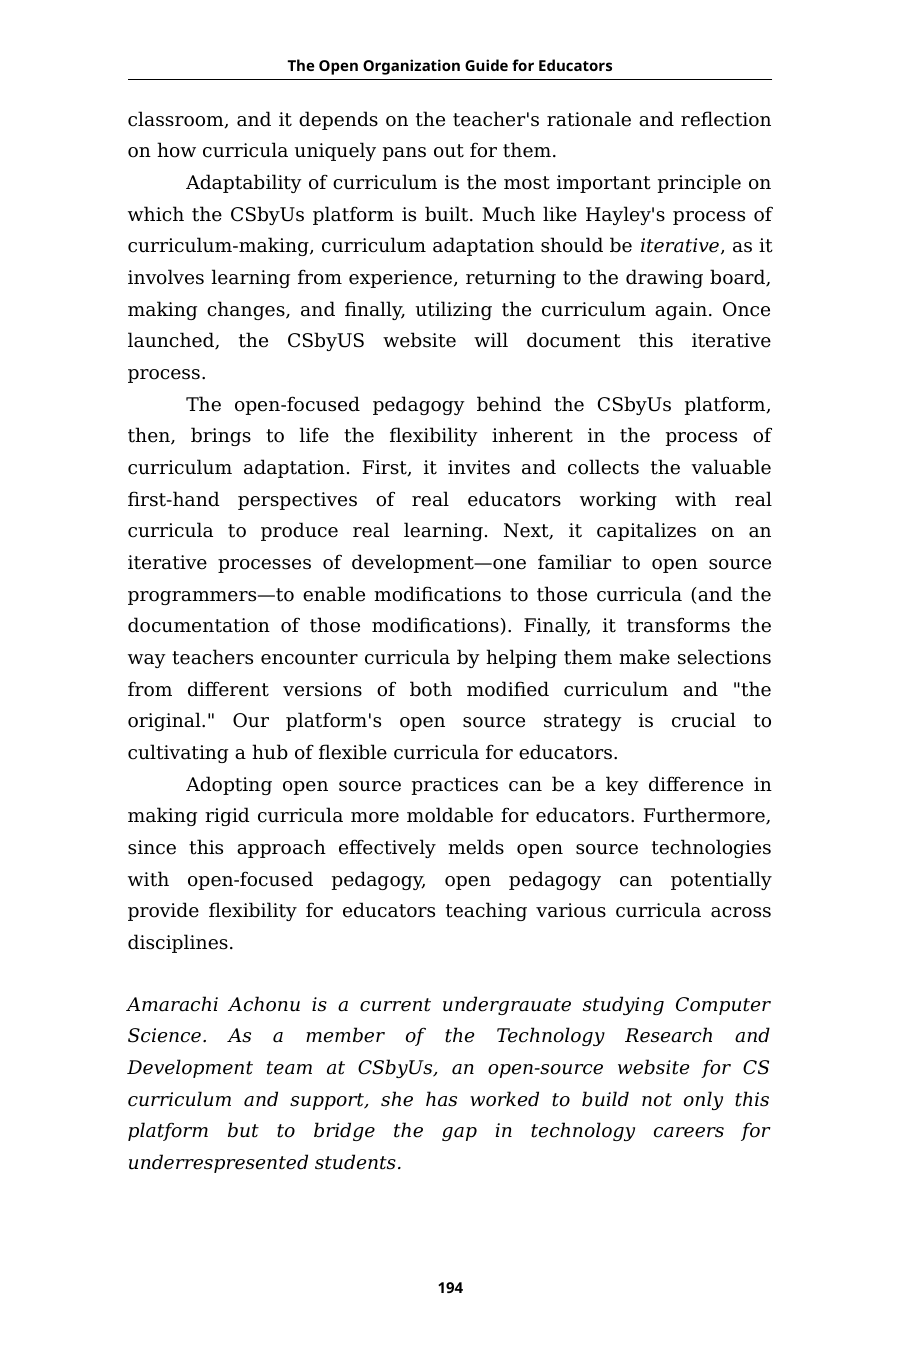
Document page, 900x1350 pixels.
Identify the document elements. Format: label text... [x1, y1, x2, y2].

text classroom, and it depends on the teacher's rationale and reflection on how curricula uniquely pans out for them. [127, 109, 772, 162]
text Adopting open source practices can be a key difference in making rigid curricula more moldable for educators. Furthermore, since this approach effectively melds open source technologies with open-focused pedagogy, open pedagogy can potentially provide flexibility for educators teaching various curricula across disciplines. [127, 774, 772, 954]
text Adaptability of curriculum is the most important principle on which the CSbyUs platform is built. Much like Hayley's process of curriculum-making, curriculum adaptation should be iterative, as it involves learning from experience, returning to the drawing board, making changes, and finally, utilizing the curriculum again. Once launched, the CSbyUS website will document this iterative process. [127, 172, 772, 384]
text Amarachi Achonu is a current undergrauate studying Computer Science. As a member of the Technology Research and Development team at CSbyUs, an open-source website for CS curriculum and support, she has worked to build not only this platform but to bridge the gap in technology careers for underrespresented students. [127, 994, 772, 1174]
text The open-focused pedagogy behind the CSbyUs platform, then, brings to life the flexibility inherent in the process of curriculum adaptation. First, it invites and collects the valuable first-hand perspectives of real educators working with real curricula to produce real learning. Next, it capitalizes on an iterative processes of development—one familiar to open source programmers—to enable modifications to those curricula (and the documentation of those modifications). Finally, it transforms the way teachers encounter curricula by helping them make selections from different versions of both modified curriculum and "the original." Our platform's open source strategy is crucial to cultivating a hub of flexible curricula for educators. [127, 394, 772, 764]
